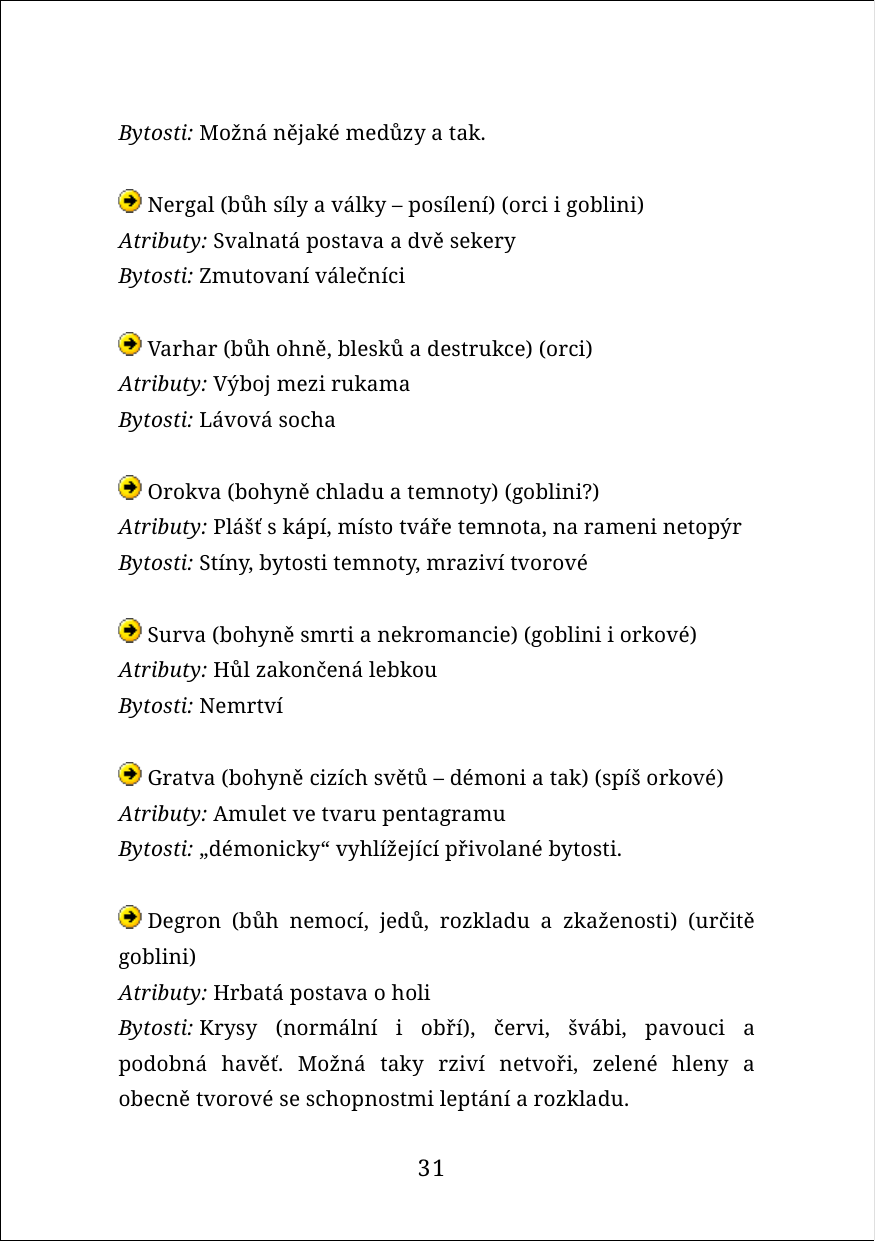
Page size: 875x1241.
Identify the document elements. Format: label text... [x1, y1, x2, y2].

picture [118, 332, 142, 356]
picture [118, 618, 142, 643]
text Bytosti: Možná nějaké medůzy a tak. Nergal (bůh síly a války – posílení) (orci i goblini) Atributy: Svalnatá postava a dvě sekery Bytosti: Zmutovaní válečníci Varhar (bůh ohně, blesků a destrukce) (orci) Atributy: Výboj mezi rukama Bytosti: Lávová socha Orokva (bohyně chladu a temnoty) (goblini?) Atributy: Plášť s kápí, místo tváře temnota, na rameni netopýr Bytosti: Stíny, bytosti temnoty, mraziví tvorové Surva (bohyně smrti a nekromancie) (goblini i orkové) Atributy: Hůl zakončená lebkou Bytosti: Nemrtví Gratva (bohyně cizích světů – démoni a tak) (spíš orkové) Atributy: Amulet ve tvaru pentagramu Bytosti: „démonicky“ vyhlížející přivolané bytosti. Degron (bůh nemocí, jedů, rozkladu a zkaženosti) (určitě goblini) Atributy: Hrbatá postava o holi Bytosti: Krysy (normální i obří), červi, švábi, pavouci a podobná havěť. Možná taky rziví netvoři, zelené hleny a obecně tvorové se schopnostmi leptání a rozkladu. [118, 118, 756, 1113]
picture [118, 475, 142, 500]
picture [118, 905, 142, 929]
picture [118, 762, 142, 786]
picture [118, 189, 142, 213]
